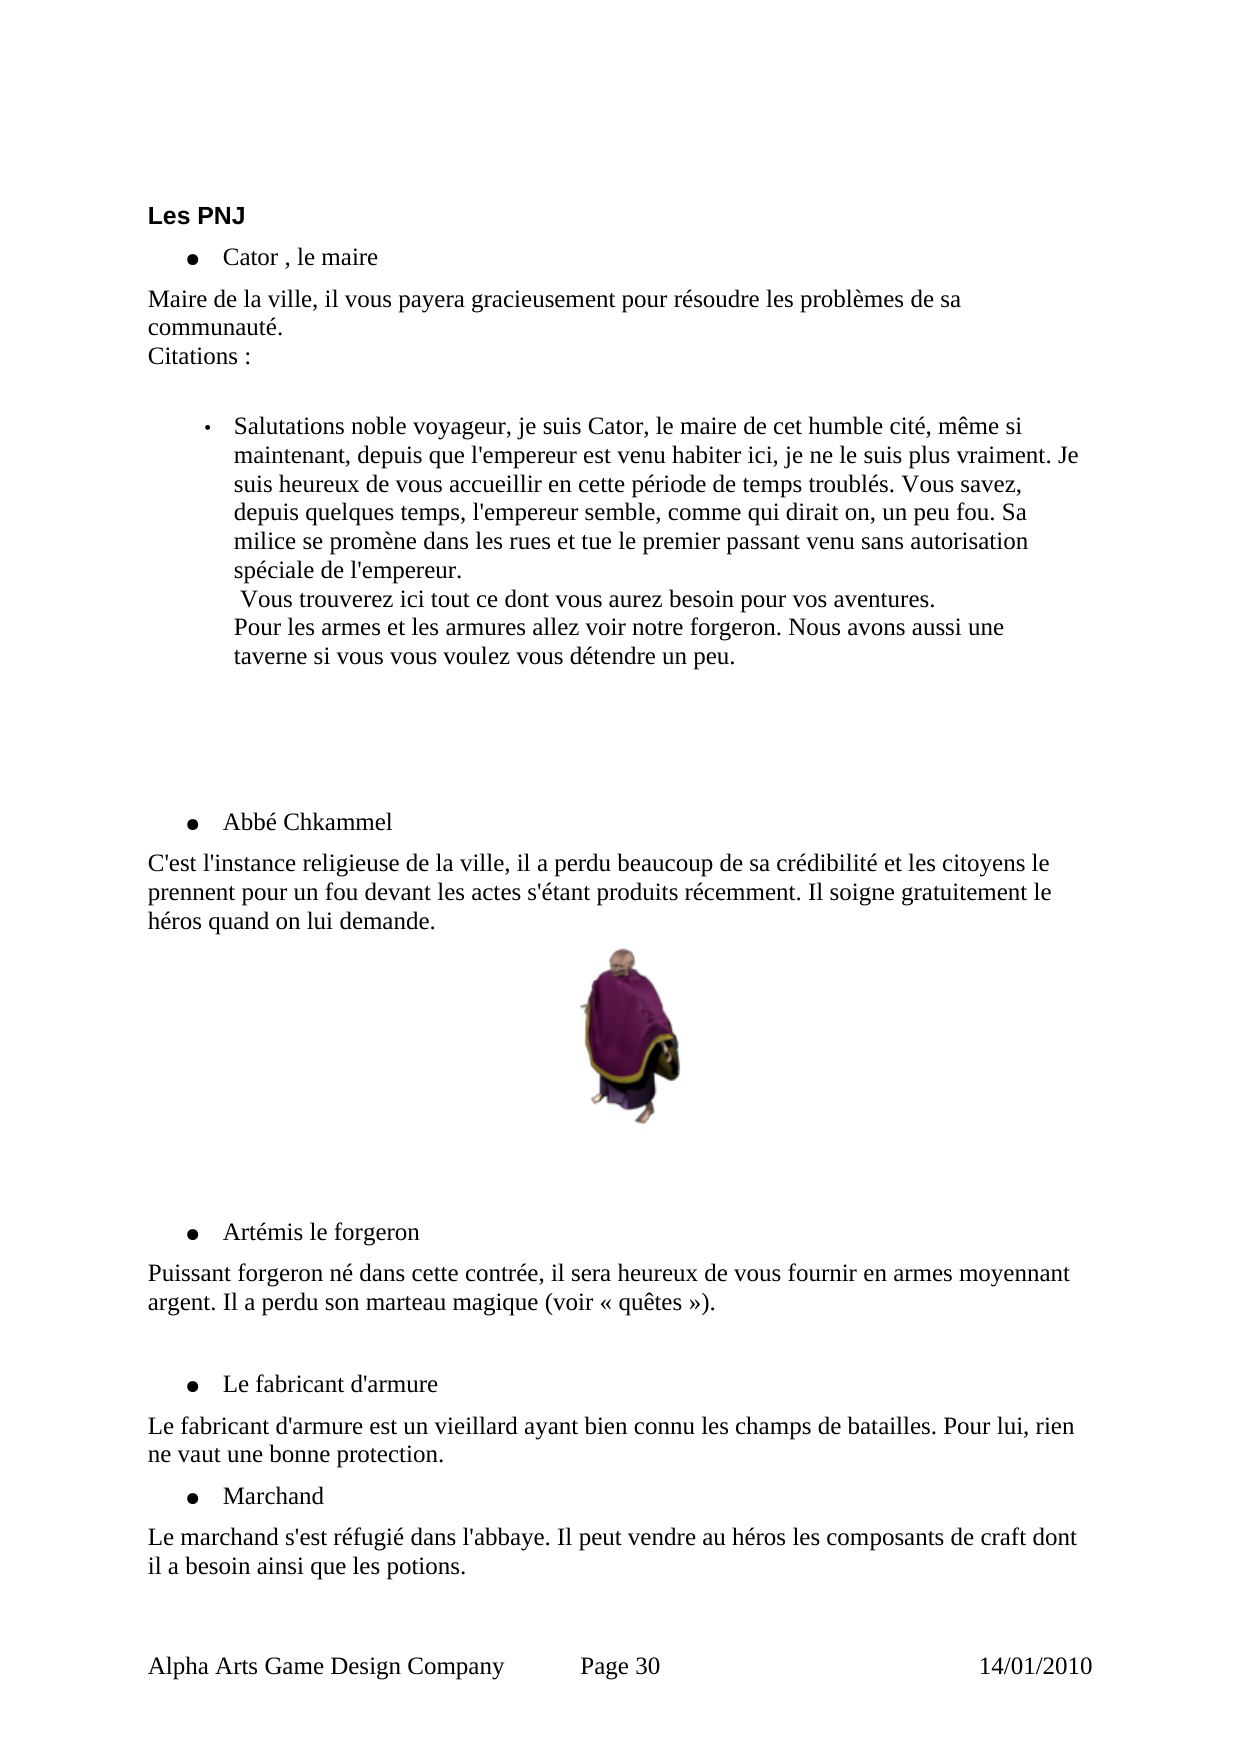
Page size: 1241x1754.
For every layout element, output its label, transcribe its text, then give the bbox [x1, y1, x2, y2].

text C'est l'instance religieuse de la ville, il a perdu beaucoup de sa crédibilité et les citoyens le prennent pour un fou devant les actes s'étant produits récemment. Il soigne gratuitement le héros quand on lui demande. [148, 848, 1092, 934]
text Le fabricant d'armure est un vieillard ayant bien connu les champs de batailles. Pour lui, rien ne vaut une bonne protection. [148, 1411, 1092, 1468]
table_header [148, 687, 1092, 692]
subtitle Les PNJ [148, 201, 1092, 230]
list Artémis le forgeron [185, 1217, 1092, 1246]
list Cator , le maire [185, 242, 1092, 271]
text Citations : [148, 341, 1092, 370]
list Marchand [185, 1481, 1092, 1509]
list Abbé Chkammel [185, 807, 1092, 836]
table_header Salutations noble voyageur, je suis Cator, le maire de cet humble cité, même si maintenant, depuis que l'empereur est venu habiter ici, je ne le suis plus vraiment. Je suis heureux de vous accueillir en cette période de temps troublés. Vous savez, depuis quelques temps, l'empereur semble, comme qui dirait on, un peu fou. Sa milice se promène dans les rues et tue le premier passant venu sans autorisation spéciale de l'empereur. Vous trouverez ici tout ce dont vous aurez besoin pour vos aventures. Pour les armes et les armures allez voir notre forgeron. Nous avons aussi une taverne si vous vous voulez vous détendre un peu. [152, 403, 1088, 678]
text Puissant forgeron né dans cette contrée, il sera heureux de vous fournir en armes moyennant argent. Il a perdu son marteau magique (voir « quêtes »). [148, 1258, 1092, 1316]
text Maire de la ville, il vous payera gracieusement pour résoudre les problèmes de sa communauté. [148, 284, 1092, 341]
text Le marchand s'est réfugié dans l'abbaye. Il peut vendre au héros les composants de craft dont il a besoin ainsi que les potions. [148, 1522, 1092, 1579]
picture [520, 947, 720, 1147]
list Le fabricant d'armure [185, 1369, 1092, 1398]
table_header [148, 399, 1092, 687]
